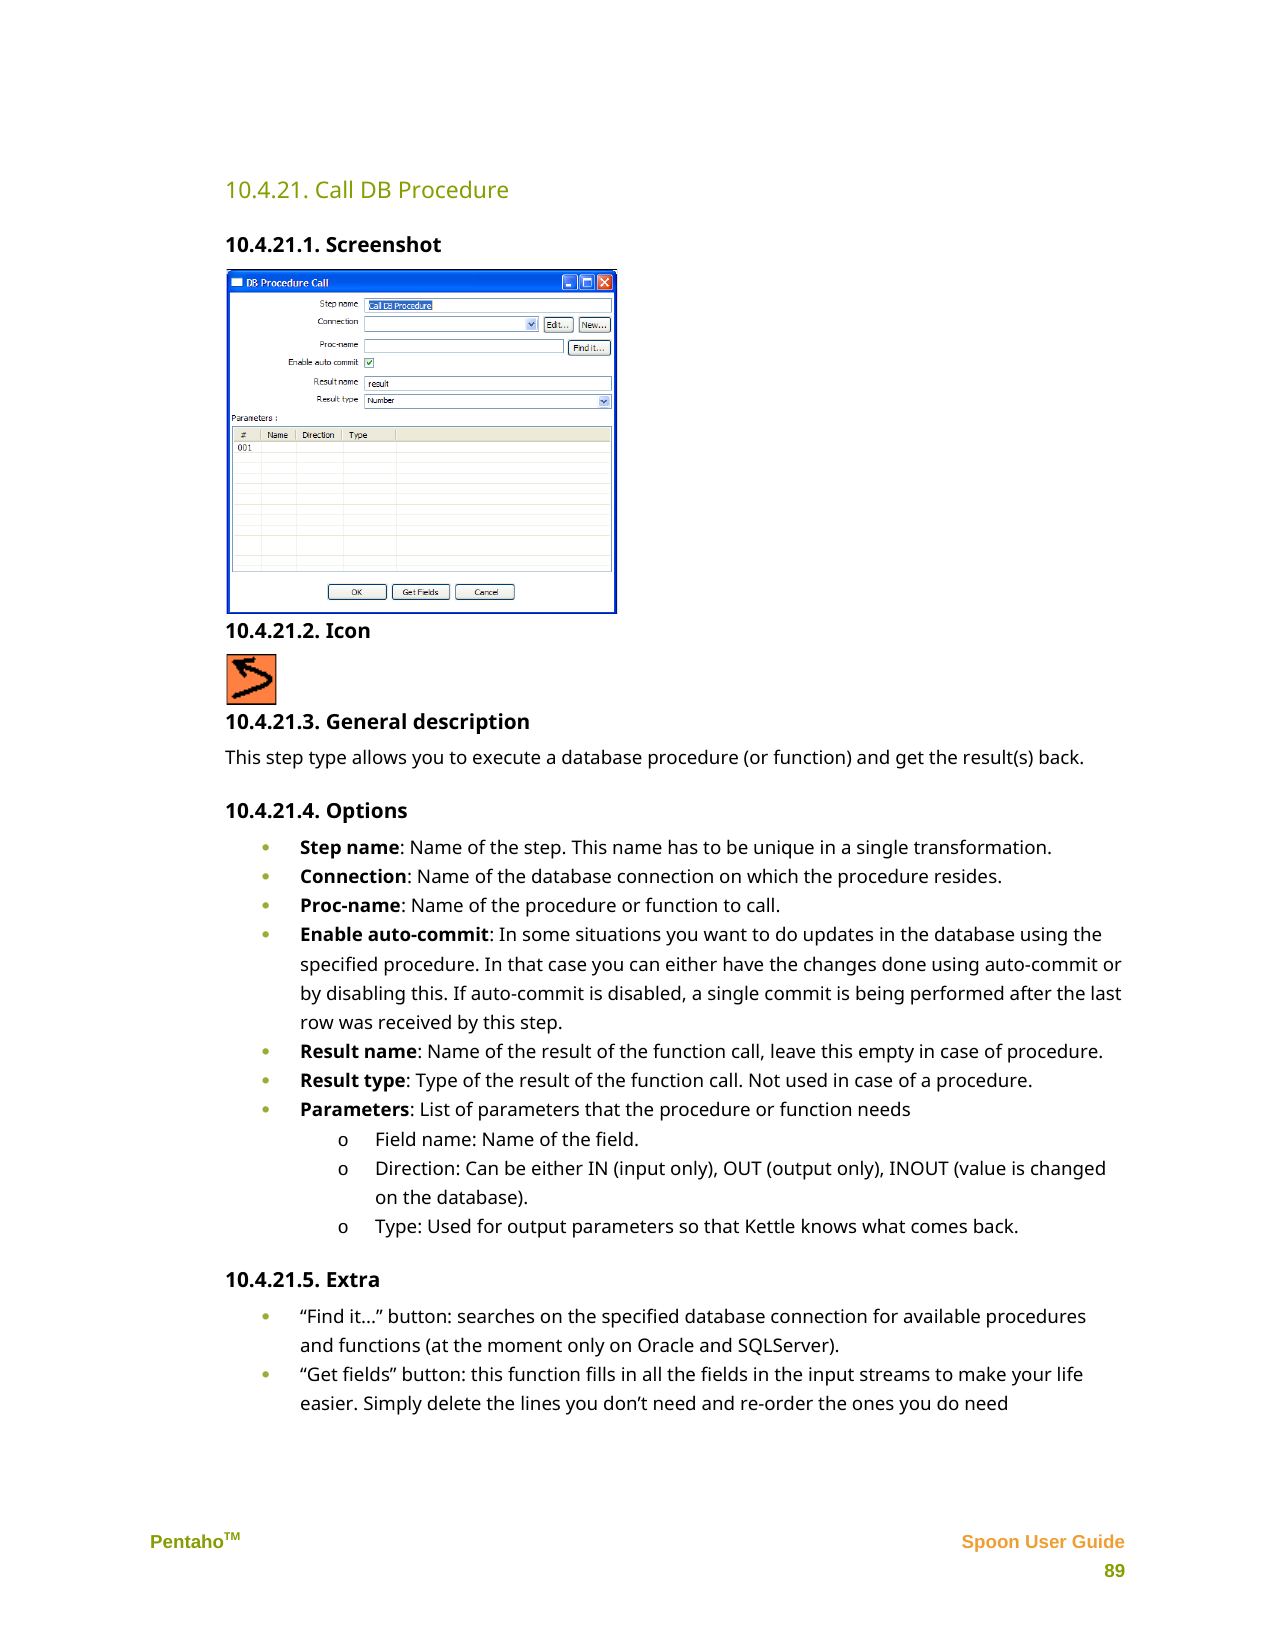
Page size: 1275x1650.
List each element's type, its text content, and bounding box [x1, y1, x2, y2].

list Proc-name: Name of the procedure or function to call. [262, 889, 1125, 918]
list Connection: Name of the database connection on which the procedure resides. [262, 860, 1125, 889]
subtitle 10.4.21. Call DB Procedure [225, 175, 1125, 204]
list Parameters: List of parameters that the procedure or function needs [262, 1093, 1125, 1123]
text This step type allows you to execute a database procedure (or function) and get the result(s) back. [225, 741, 1125, 771]
list Result type: Type of the result of the function call. Not used in case of a procedure. [262, 1064, 1125, 1093]
list Direction: Can be either IN (input only), OUT (output only), INOUT (value is changed on the database). [337, 1152, 1125, 1210]
list Result name: Name of the result of the function call, leave this empty in case of procedure. [262, 1035, 1125, 1064]
list Step name: Name of the step. This name has to be unique in a single transformation. [262, 831, 1125, 860]
list “Find it...” button: searches on the specified database connection for available procedures and functions (at the moment only on Oracle and SQLServer). [262, 1300, 1125, 1358]
subtitle 10.4.21.2. Icon [150, 283, 1125, 644]
subtitle 10.4.21.3. General description [225, 653, 1125, 735]
subtitle 10.4.21.5. Extra [225, 1264, 1125, 1293]
subtitle 10.4.21.4. Options [225, 796, 1125, 825]
list Type: Used for output parameters so that Kettle knows what comes back. [337, 1210, 1125, 1239]
picture [226, 654, 277, 705]
subtitle 10.4.21.1. Screenshot [225, 229, 1125, 258]
list Enable auto-commit: In some situations you want to do updates in the database using the specified procedure. In that case you can either have the changes done using auto-commit or by disabling this. If auto-commit is disabled, a single commit is being performed after the last row was received by this step. [262, 918, 1125, 1035]
list “Get fields” button: this function fills in all the fields in the input streams to make your life easier. Simply delete the lines you don’t need and re-order the ones you do need [262, 1358, 1125, 1416]
list Field name: Name of the field. [337, 1123, 1125, 1152]
